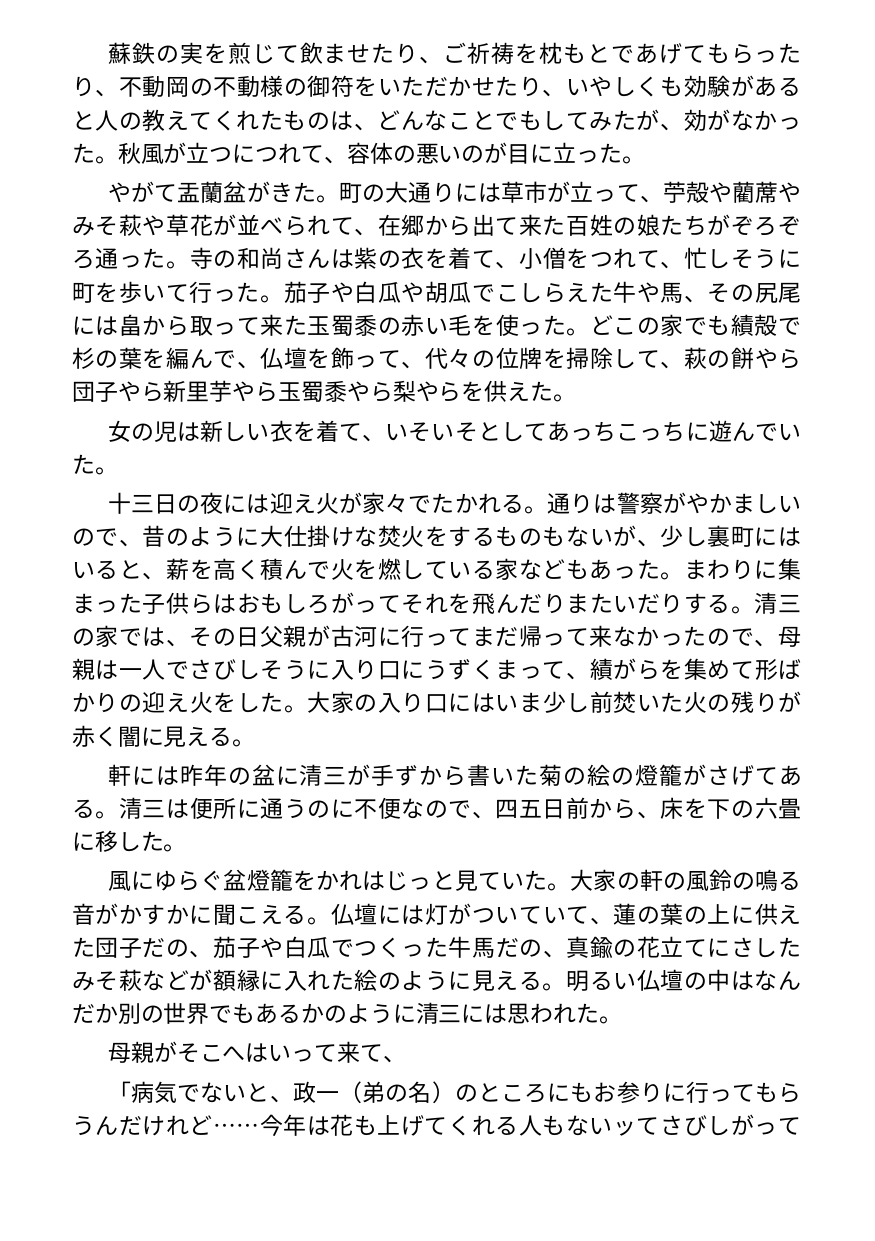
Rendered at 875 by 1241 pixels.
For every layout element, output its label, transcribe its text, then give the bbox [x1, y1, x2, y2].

text 風にゆらぐ盆燈籠をかれはじっと見ていた。大家の軒の風鈴の鳴る音がかすかに聞こえる。仏壇には灯がついていて、蓮の葉の上に供えた団子だの、茄子や白瓜でつくった牛馬だの、真鍮の花立てにさしたみそ萩などが額縁に入れた絵のように見える。明るい仏壇の中はなんだか別の世界でもあるかのように清三には思われた。 [72, 863, 802, 1029]
text 軒には昨年の盆に清三が手ずから書いた菊の絵の燈籠がさげてある。清三は便所に通うのに不便なので、四五日前から、床を下の六畳に移した。 [72, 758, 802, 857]
text 十三日の夜には迎え火が家々でたかれる。通りは警察がやかましいので、昔のように大仕掛けな焚火をするものもないが、少し裏町にはいると、薪を高く積んで火を燃している家などもあった。まわりに集まった子供らはおもしろがってそれを飛んだりまたいだりする。清三の家では、その日父親が古河に行ってまだ帰って来なかったので、母親は一人でさびしそうに入り口にうずくまって、績がらを集めて形ばかりの迎え火をした。大家の入り口にはいま少し前焚いた火の残りが赤く闇に見える。 [72, 486, 802, 752]
text やがて盂蘭盆がきた。町の大通りには草市が立って、苧殻や藺蓆やみそ萩や草花が並べられて、在郷から出て来た百姓の娘たちがぞろぞろ通った。寺の和尚さんは紫の衣を着て、小僧をつれて、忙しそうに町を歩いて行った。茄子や白瓜や胡瓜でこしらえた牛や馬、その尻尾には畠から取って来た玉蜀黍の赤い毛を使った。どこの家でも績殻で杉の葉を編んで、仏壇を飾って、代々の位牌を掃除して、萩の餅やら団子やら新里芋やら玉蜀黍やら梨やらを供えた。 [72, 175, 802, 407]
text 母親がそこへはいって来て、 [72, 1035, 802, 1068]
text 「病気でないと、政一（弟の名）のところにもお参りに行ってもらうんだけれど……今年は花も上げてくれる人もないッてさびしがって [72, 1074, 802, 1141]
text 蘇鉄の実を煎じて飲ませたり、ご祈祷を枕もとであげてもらったり、不動岡の不動様の御符をいただかせたり、いやしくも効験があると人の教えてくれたものは、どんなことでもしてみたが、効がなかった。秋風が立つにつれて、容体の悪いのが目に立った。 [72, 36, 802, 169]
text 女の児は新しい衣を着て、いそいそとしてあっちこっちに遊んでいた。 [72, 413, 802, 480]
